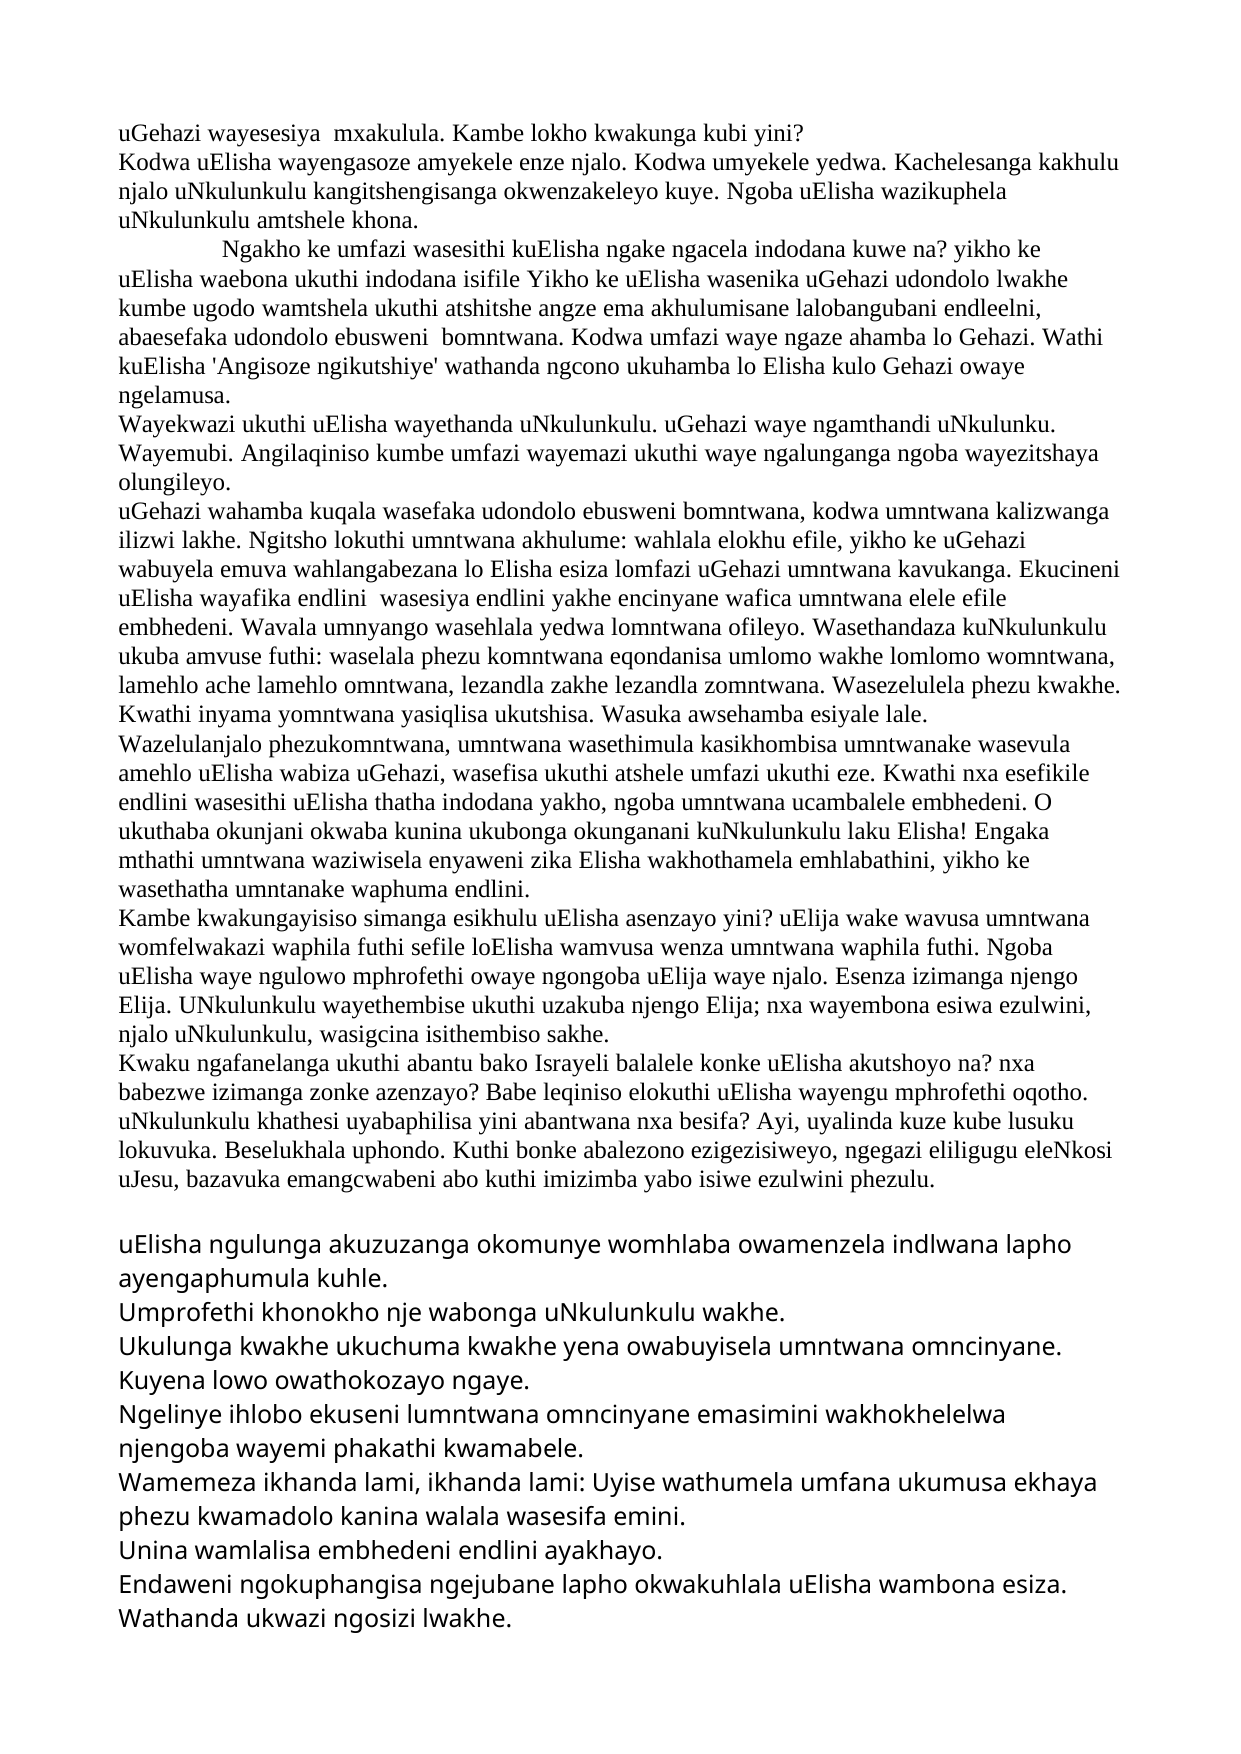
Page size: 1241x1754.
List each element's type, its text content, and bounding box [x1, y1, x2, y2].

text Ukulunga kwakhe ukuchuma kwakhe yena owabuyisela umntwana omncinyane. Kuyena lowo owathokozayo ngaye. [118, 1329, 1122, 1397]
text Kodwa uElisha wayengasoze amyekele enze njalo. Kodwa umyekele yedwa. Kachelesanga kakhulu njalo uNkulunkulu kangitshengisanga okwenzakeleyo kuye. Ngoba uElisha wazikuphela uNkulunkulu amtshele khona. [118, 147, 1122, 234]
text Wamemeza ikhanda lami, ikhanda lami: Uyise wathumela umfana ukumusa ekhaya phezu kwamadolo kanina walala wasesifa emini. [118, 1465, 1122, 1533]
text Kwaku ngafanelanga ukuthi abantu bako Israyeli balalele konke uElisha akutshoyo na? nxa babezwe izimanga zonke azenzayo? Babe leqiniso elokuthi uElisha wayengu mphrofethi oqotho. [118, 1048, 1122, 1106]
text Unina wamlalisa embhedeni endlini ayakhayo. [118, 1533, 1122, 1567]
text Kambe kwakungayisiso simanga esikhulu uElisha asenzayo yini? uElija wake wavusa umntwana womfelwakazi waphila futhi sefile loElisha wamvusa wenza umntwana waphila futhi. Ngoba uElisha waye ngulowo mphrofethi owaye ngongoba uElija waye njalo. Esenza izimanga njengo Elija. UNkulunkulu wayethembise ukuthi uzakuba njengo Elija; nxa wayembona esiwa ezulwini, njalo uNkulunkulu, wasigcina isithembiso sakhe. [118, 903, 1122, 1048]
text Wazelulanjalo phezukomntwana, umntwana wasethimula kasikhombisa umntwanake wasevula amehlo uElisha wabiza uGehazi, wasefisa ukuthi atshele umfazi ukuthi eze. Kwathi nxa esefikile endlini wasesithi uElisha thatha indodana yakho, ngoba umntwana ucambalele embhedeni. O ukuthaba okunjani okwaba kunina ukubonga okunganani kuNkulunkulu laku Elisha! Engaka mthathi umntwana waziwisela enyaweni zika Elisha wakhothamela emhlabathini, yikho ke wasethatha umntanake waphuma endlini. [118, 728, 1122, 903]
text uNkulunkulu khathesi uyabaphilisa yini abantwana nxa besifa? Ayi, uyalinda kuze kube lusuku lokuvuka. Beselukhala uphondo. Kuthi bonke abalezono ezigezisiweyo, ngegazi eliligugu eleNkosi uJesu, bazavuka emangcwabeni abo kuthi imizimba yabo isiwe ezulwini phezulu. [118, 1106, 1122, 1193]
text Wayekwazi ukuthi uElisha wayethanda uNkulunkulu. uGehazi waye ngamthandi uNkulunku. Wayemubi. Angilaqiniso kumbe umfazi wayemazi ukuthi waye ngalunganga ngoba wayezitshaya olungileyo. [118, 409, 1122, 496]
text Umprofethi khonokho nje wabonga uNkulunkulu wakhe. [118, 1295, 1122, 1329]
text uGehazi wahamba kuqala wasefaka udondolo ebusweni bomntwana, kodwa umntwana kalizwanga ilizwi lakhe. Ngitsho lokuthi umntwana akhulume: wahlala elokhu efile, yikho ke uGehazi wabuyela emuva wahlangabezana lo Elisha esiza lomfazi uGehazi umntwana kavukanga. Ekucineni uElisha wayafika endlini wasesiya endlini yakhe encinyane wafica umntwana elele efile embhedeni. Wavala umnyango wasehlala yedwa lomntwana ofileyo. Wasethandaza kuNkulunkulu ukuba amvuse futhi: waselala phezu komntwana eqondanisa umlomo wakhe lomlomo womntwana, lamehlo ache lamehlo omntwana, lezandla zakhe lezandla zomntwana. Wasezelulela phezu kwakhe. Kwathi inyama yomntwana yasiqlisa ukutshisa. Wasuka awsehamba esiyale lale. [118, 496, 1122, 728]
text uGehazi wayesesiya mxakulula. Kambe lokho kwakunga kubi yini? [118, 118, 1122, 147]
text uElisha ngulunga akuzuzanga okomunye womhlaba owamenzela indlwana lapho ayengaphumula kuhle. [118, 1227, 1122, 1295]
text Ngakho ke umfazi wasesithi kuElisha ngake ngacela indodana kuwe na? yikho ke uElisha waebona ukuthi indodana isifile Yikho ke uElisha wasenika uGehazi udondolo lwakhe kumbe ugodo wamtshela ukuthi atshitshe angze ema akhulumisane lalobangubani endleelni, abaesefaka udondolo ebusweni bomntwana. Kodwa umfazi waye ngaze ahamba lo Gehazi. Wathi kuElisha 'Angisoze ngikutshiye' wathanda ngcono ukuhamba lo Elisha kulo Gehazi owaye ngelamusa. [118, 234, 1122, 409]
text Endaweni ngokuphangisa ngejubane lapho okwakuhlala uElisha wambona esiza. Wathanda ukwazi ngosizi lwakhe. [118, 1567, 1122, 1635]
text Ngelinye ihlobo ekuseni lumntwana omncinyane emasimini wakhokhelelwa njengoba wayemi phakathi kwamabele. [118, 1397, 1122, 1465]
